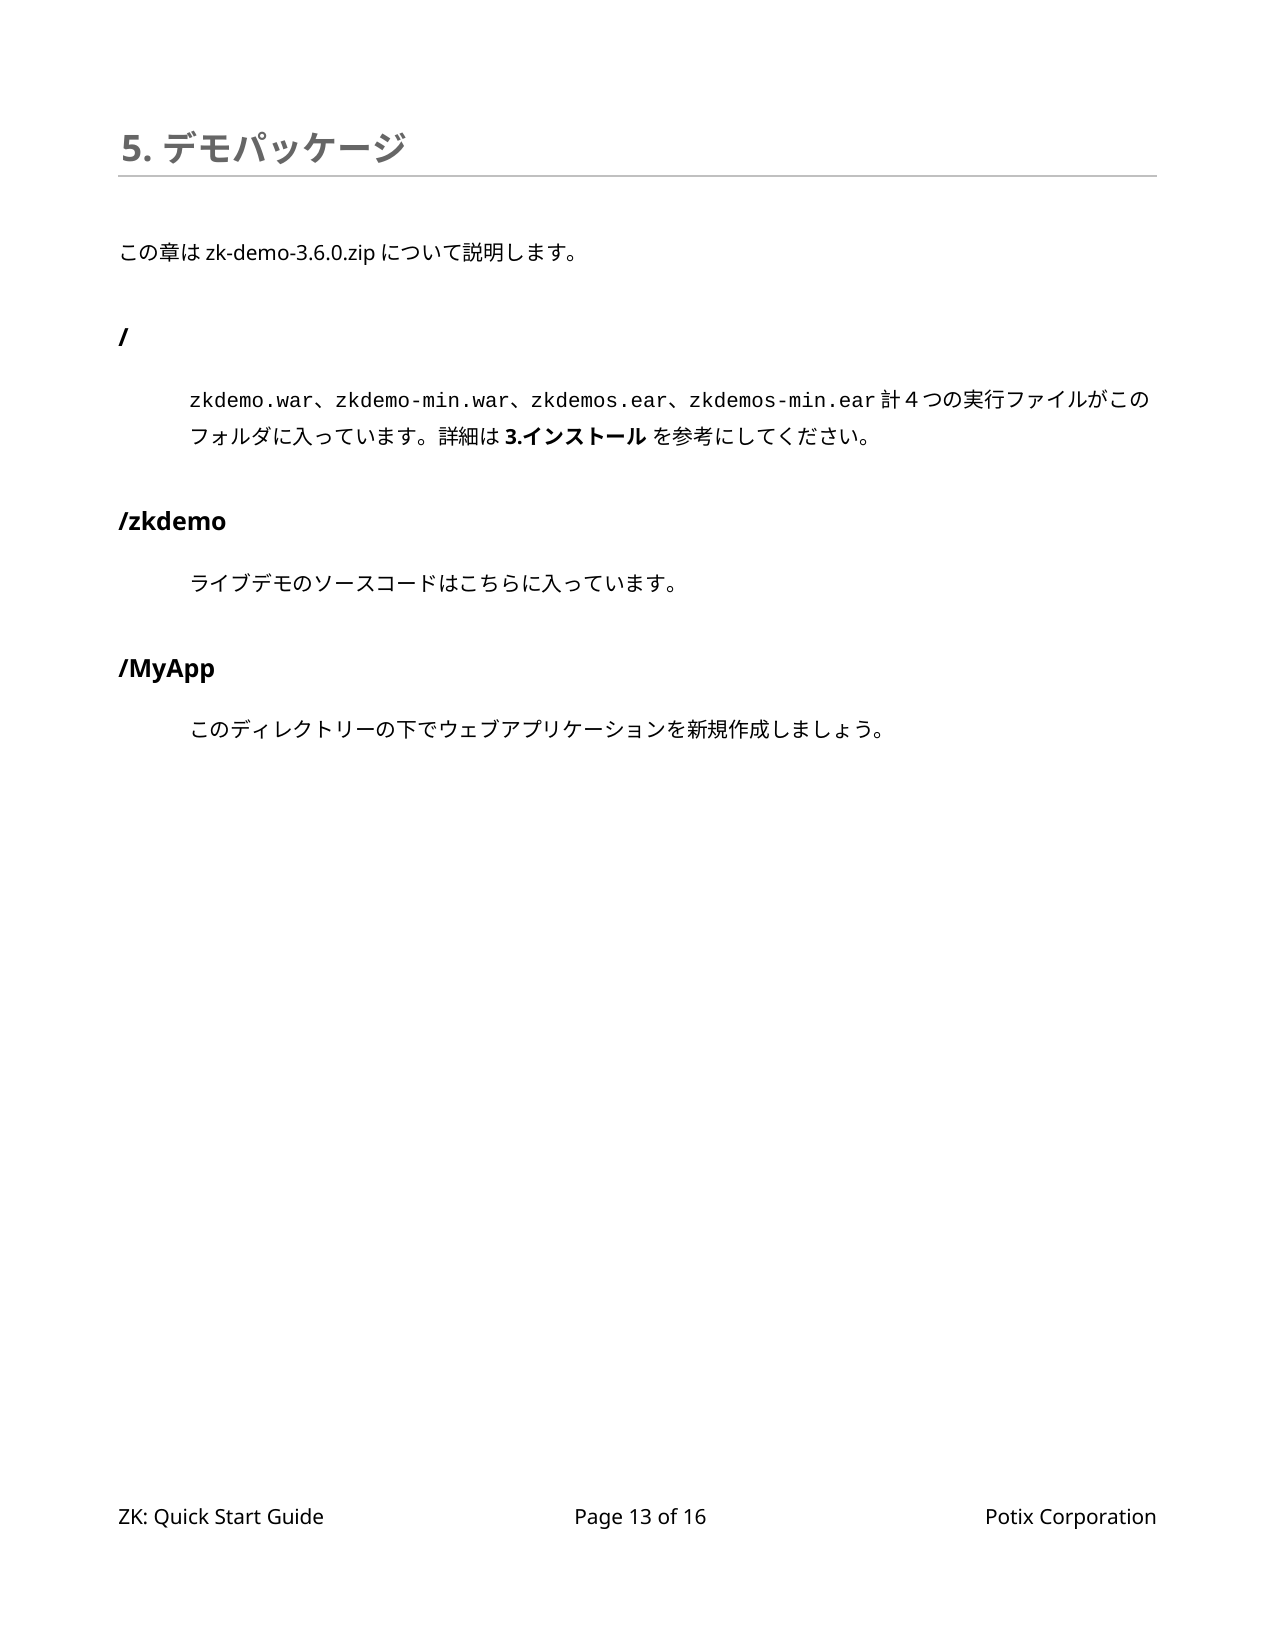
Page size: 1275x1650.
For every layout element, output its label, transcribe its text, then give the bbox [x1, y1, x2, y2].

subtitle / [118, 319, 1157, 353]
text この章はzk-demo-3.6.0.zipについて説明します。 [118, 236, 1157, 266]
subtitle 5. デモパッケージ [118, 118, 1157, 175]
text zkdemo.war、zkdemo-min.war、zkdemos.ear、zkdemos-min.ear計４つの実行ファイルがこのフォルダに入っています。詳細は 3.インストール を参考にしてください。 [189, 383, 1157, 451]
subtitle /zkdemo [118, 504, 1157, 538]
subtitle /MyApp [118, 650, 1157, 684]
text ライブデモのソースコードはこちらに入っています。 [189, 567, 1157, 597]
text このディレクトリーの下でウェブアプリケーションを新規作成しましょう。 [189, 714, 1157, 744]
